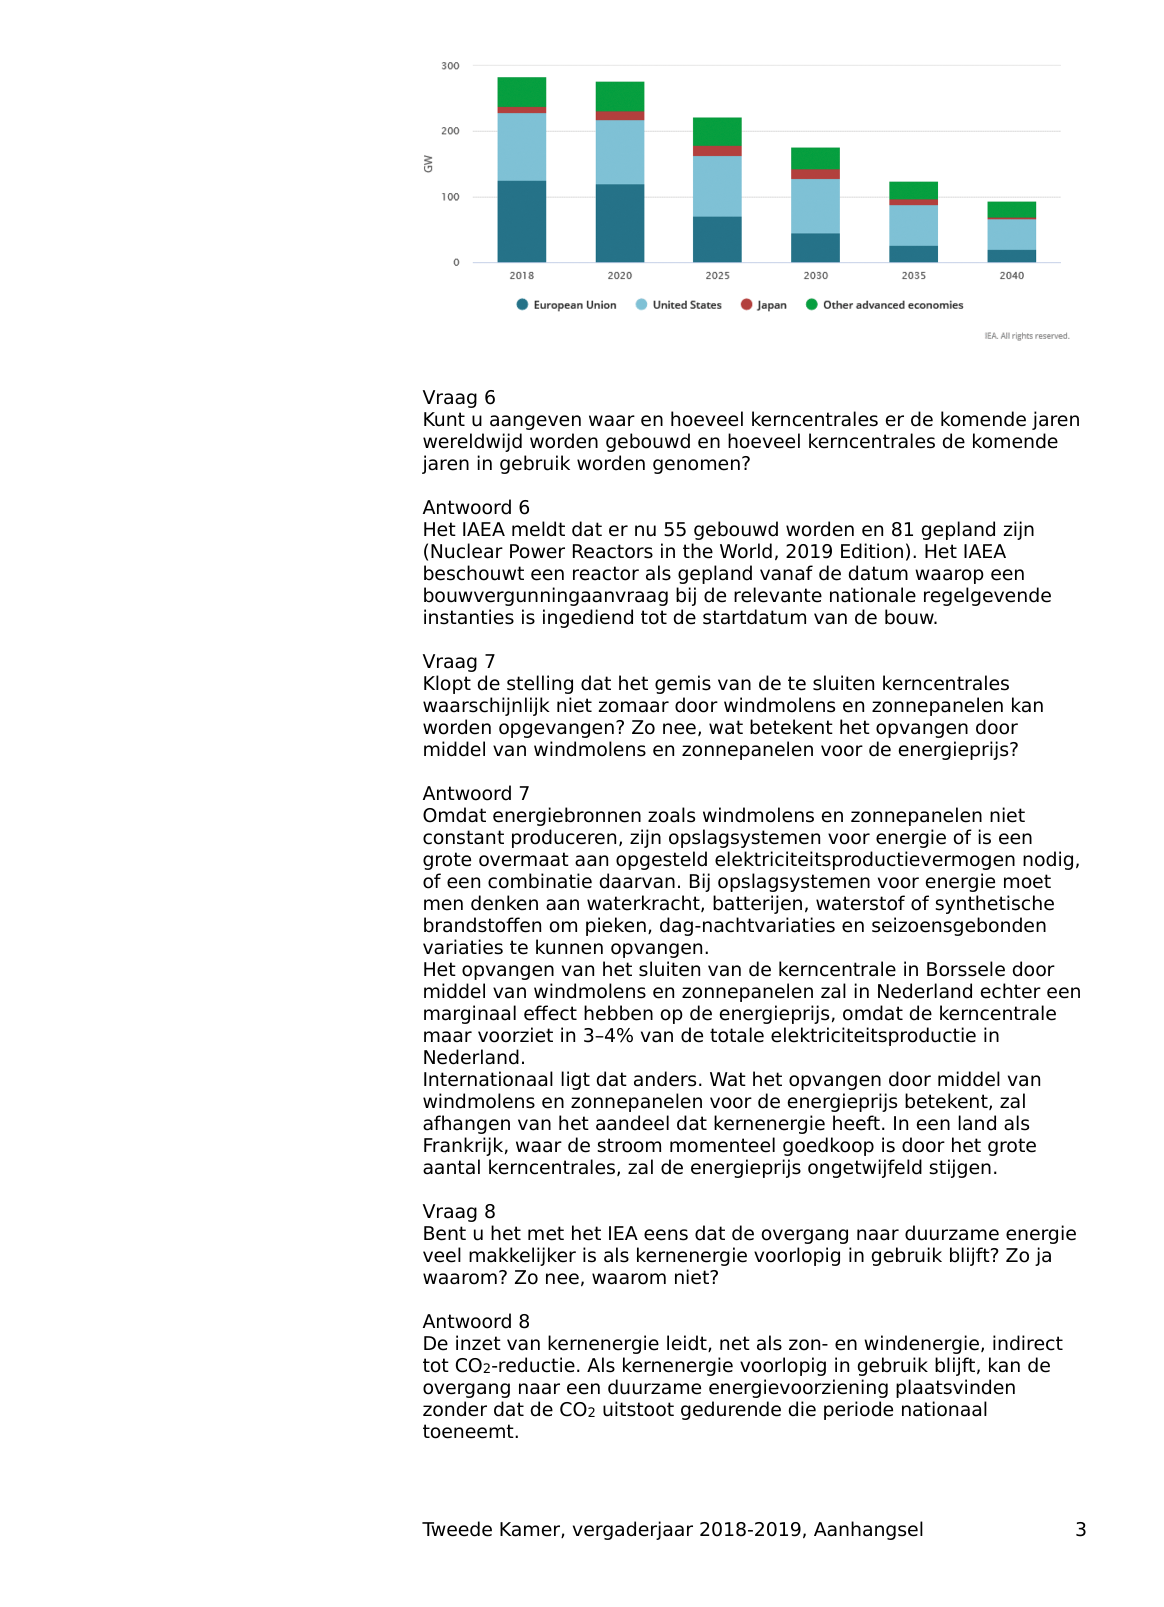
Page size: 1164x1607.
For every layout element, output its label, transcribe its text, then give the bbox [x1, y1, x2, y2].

text Het opvangen van het sluiten van de kerncentrale in Borssele door middel van windmolens en zonnepanelen zal in Nederland echter een marginaal effect hebben op de energieprijs, omdat de kerncentrale maar voorziet in 3–4% van de totale elektriciteitsproductie in Nederland. [422, 959, 1087, 1069]
text Antwoord 8 [422, 1311, 1087, 1333]
text De inzet van kernenergie leidt, net als zon- en windenergie, indirect tot CO2-reductie. Als kernenergie voorlopig in gebruik blijft, kan de overgang naar een duurzame energievoorziening plaatsvinden zonder dat de CO2 uitstoot gedurende die periode nationaal toeneemt. [422, 1333, 1087, 1443]
text Vraag 8 [422, 1201, 1087, 1223]
text Internationaal ligt dat anders. Wat het opvangen door middel van windmolens en zonnepanelen voor de energieprijs betekent, zal afhangen van het aandeel dat kernenergie heeft. In een land als Frankrijk, waar de stroom momenteel goedkoop is door het grote aantal kerncentrales, zal de energieprijs ongetwijfeld stijgen. [422, 1069, 1087, 1178]
picture [422, 59, 1072, 343]
text Kunt u aangeven waar en hoeveel kerncentrales er de komende jaren wereldwijd worden gebouwd en hoeveel kerncentrales de komende jaren in gebruik worden genomen? [422, 409, 1087, 474]
text Antwoord 6 [422, 497, 1087, 519]
text Vraag 6 [422, 387, 1087, 409]
text Omdat energiebronnen zoals windmolens en zonnepanelen niet constant produceren, zijn opslagsystemen voor energie of is een grote overmaat aan opgesteld elektriciteitsproductievermogen nodig, of een combinatie daarvan. Bij opslagsystemen voor energie moet men denken aan waterkracht, batterijen, waterstof of synthetische brandstoffen om pieken, dag-nachtvariaties en seizoensgebonden variaties te kunnen opvangen. [422, 805, 1087, 959]
text Klopt de stelling dat het gemis van de te sluiten kerncentrales waarschijnlijk niet zomaar door windmolens en zonnepanelen kan worden opgevangen? Zo nee, wat betekent het opvangen door middel van windmolens en zonnepanelen voor de energieprijs? [422, 673, 1087, 761]
text Vraag 7 [422, 651, 1087, 673]
text Bent u het met het IEA eens dat de overgang naar duurzame energie veel makkelijker is als kernenergie voorlopig in gebruik blijft? Zo ja waarom? Zo nee, waarom niet? [422, 1223, 1087, 1289]
text Antwoord 7 [422, 783, 1087, 805]
text Het IAEA meldt dat er nu 55 gebouwd worden en 81 gepland zijn (Nuclear Power Reactors in the World, 2019 Edition). Het IAEA beschouwt een reactor als gepland vanaf de datum waarop een bouwvergunningaanvraag bij de relevante nationale regelgevende instanties is ingediend tot de startdatum van de bouw. [422, 519, 1087, 629]
